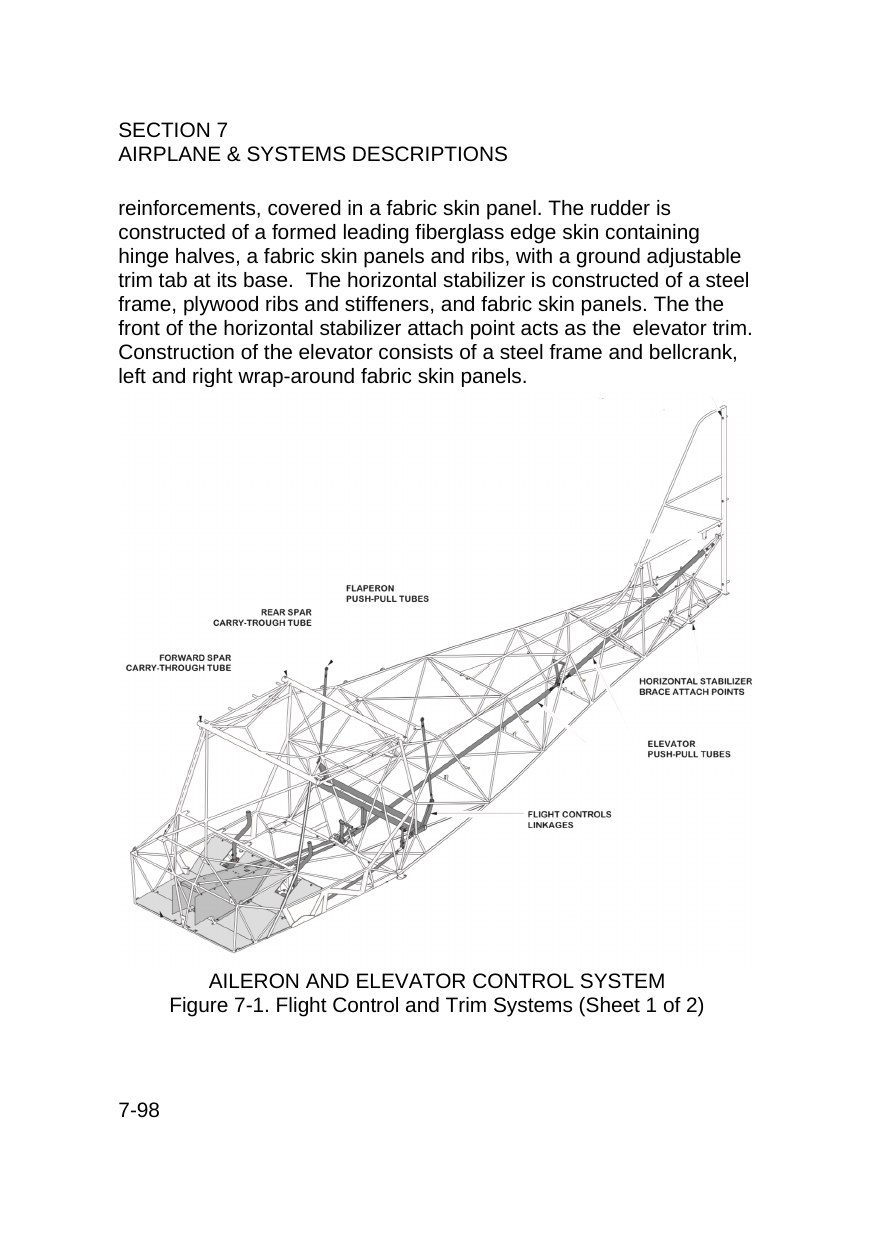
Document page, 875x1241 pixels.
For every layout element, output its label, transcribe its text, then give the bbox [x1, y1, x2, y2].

text AILERON AND ELEVATOR CONTROL SYSTEM [118, 969, 756, 993]
text Figure 7-1. Flight Control and Trim Systems (Sheet 1 of 2) [118, 993, 756, 1017]
text reinforcements, covered in a fabric skin panel. The rudder is constructed of a formed leading fiberglass edge skin containing hinge halves, a fabric skin panels and ribs, with a ground adjustable trim tab at its base. The horizontal stabilizer is constructed of a steel frame, plywood ribs and stiffeners, and fabric skin panels. The the front of the horizontal stabilizer attach point acts as the elevator trim. Construction of the elevator consists of a steel frame and bellcrank, left and right wrap-around fabric skin panels. [118, 196, 756, 387]
picture [118, 387, 756, 969]
